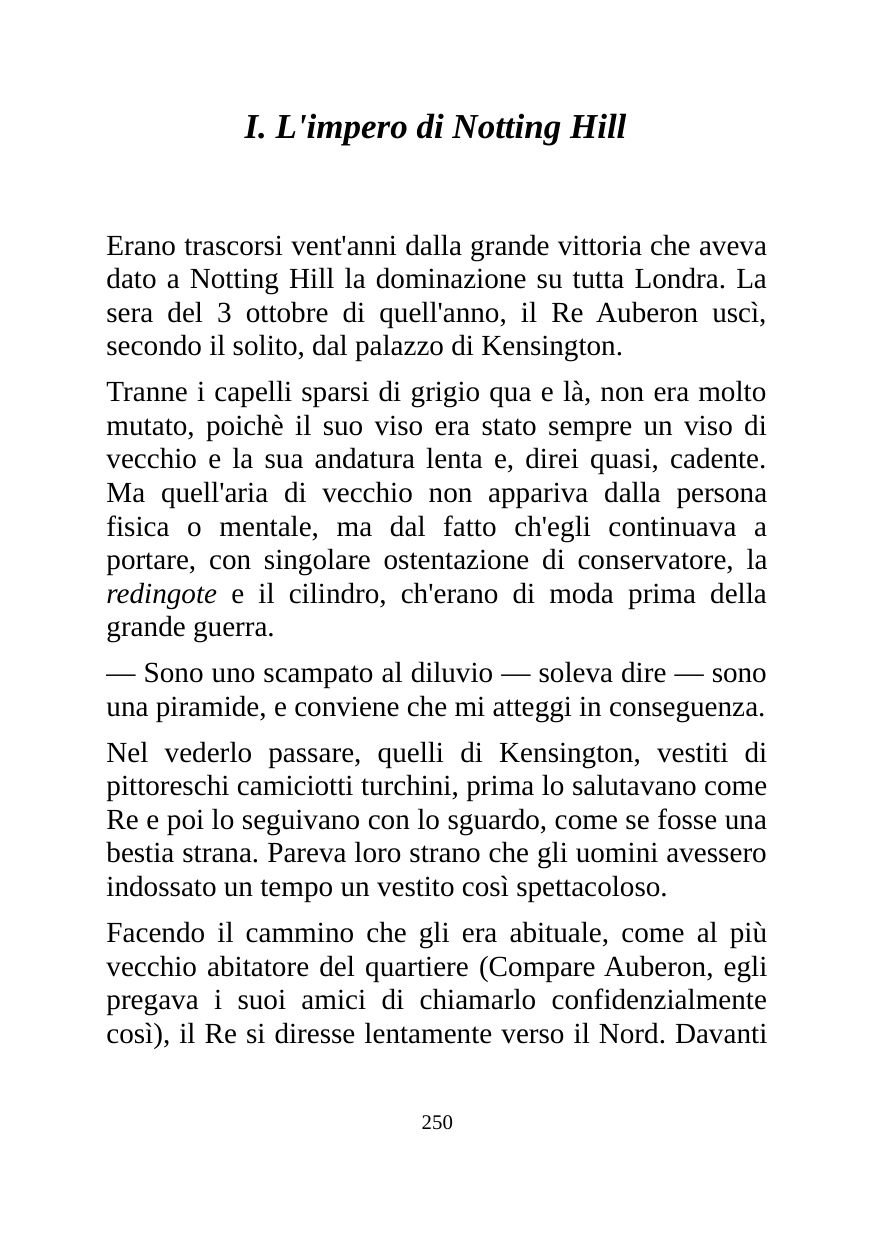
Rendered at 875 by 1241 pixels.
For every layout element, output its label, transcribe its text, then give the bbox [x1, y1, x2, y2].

text Tranne i capelli sparsi di grigio qua e là, non era molto mutato, poichè il suo viso era stato sempre un viso di vecchio e la sua andatura lenta e, direi quasi, cadente. Ma quell'aria di vecchio non appariva dalla persona fisica o mentale, ma dal fatto ch'egli continuava a portare, con singolare ostentazione di conservatore, la redingote e il cilindro, ch'erano di moda prima della grande guerra. [106, 374, 768, 643]
text Nel vederlo passare, quelli di Kensington, vestiti di pittoreschi camiciotti turchini, prima lo salutavano come Re e poi lo seguivano con lo sguardo, come se fosse una bestia strana. Pareva loro strano che gli uomini avessero indossato un tempo un vestito così spettacoloso. [106, 735, 768, 903]
subtitle I. L'impero di Notting Hill [106, 106, 768, 146]
text Erano trascorsi vent'anni dalla grande vittoria che aveva dato a Notting Hill la dominazione su tutta Londra. La sera del 3 ottobre di quell'anno, il Re Auberon uscì, secondo il solito, dal palazzo di Kensington. [106, 228, 768, 362]
text — Sono uno scampato al diluvio — soleva dire — sono una piramide, e conviene che mi atteggi in conseguenza. [106, 655, 768, 722]
text Facendo il cammino che gli era abituale, come al più vecchio abitatore del quartiere (Compare Auberon, egli pregava i suoi amici di chiamarlo confidenzialmente così), il Re si diresse lentamente verso il Nord. Davanti [106, 915, 768, 1049]
